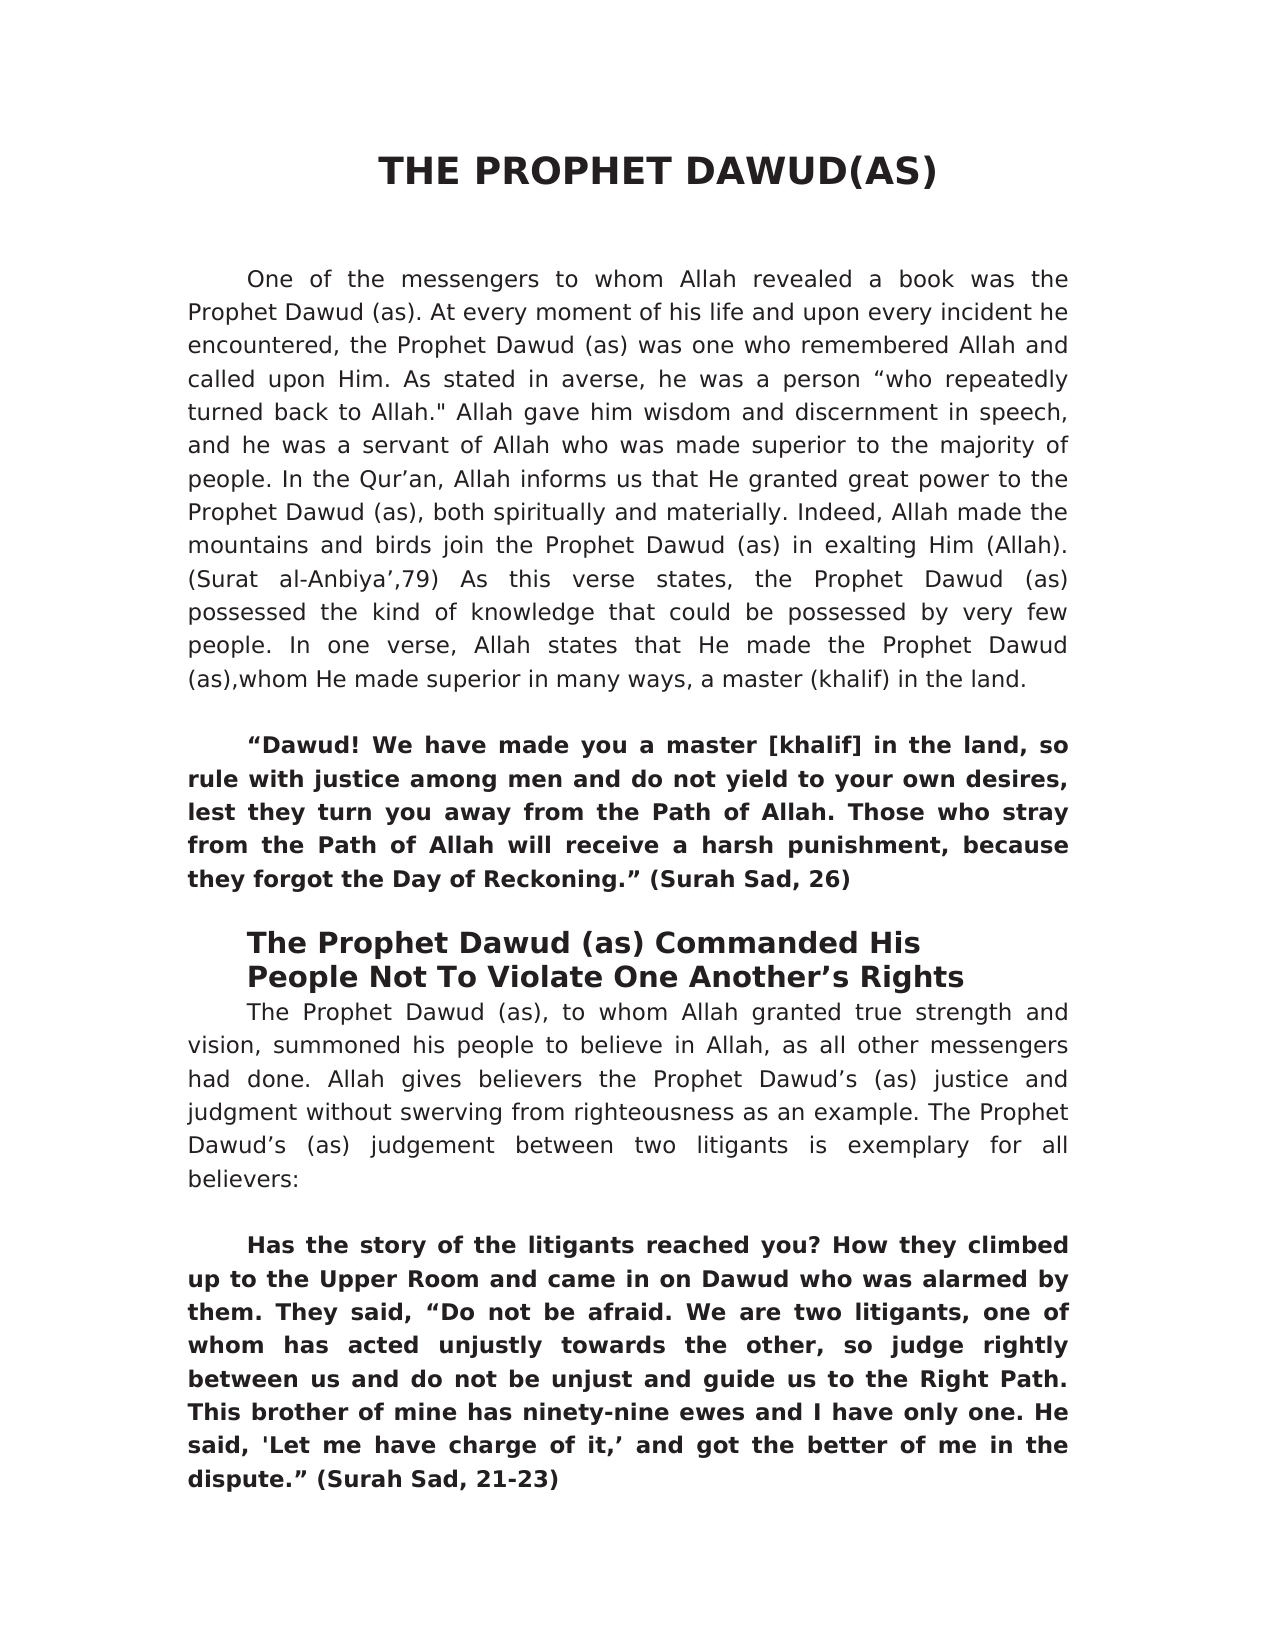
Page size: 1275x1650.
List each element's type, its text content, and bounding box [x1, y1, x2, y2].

text One of the messengers to whom Allah revealed a book was the Prophet Dawud (as). At every moment of his life and upon every incident he encountered, the Prophet Dawud (as) was one who remembered Allah and called upon Him. As stated in averse, he was a person “who repeatedly turned back to Allah." Allah gave him wisdom and discernment in speech, and he was a servant of Allah who was made superior to the majority of people. In the Qur’an, Allah informs us that He granted great power to the Prophet Dawud (as), both spiritually and materially. Indeed, Allah made the mountains and birds join the Prophet Dawud (as) in exalting Him (Allah). (Surat al-Anbiya’,79) As this verse states, the Prophet Dawud (as) possessed the kind of knowledge that could be possessed by very few people. In one verse, Allah states that He made the Prophet Dawud (as),whom He made superior in many ways, a master (khalif) in the land. [187, 260, 1070, 694]
text “Dawud! We have made you a master [khalif] in the land, so rule with justice among men and do not yield to your own desires, lest they turn you away from the Path of Allah. Those who stray from the Path of Allah will receive a harsh punishment, because they forgot the Day of Reckoning.” (Surah Sad, 26) [187, 727, 1070, 894]
text THE PROPHET DAWUD(AS) [187, 150, 1070, 194]
text Has the story of the litigants reached you? How they climbed up to the Upper Room and came in on Dawud who was alarmed by them. They said, “Do not be afraid. We are two litigants, one of whom has acted unjustly towards the other, so judge rightly between us and do not be unjust and guide us to the Right Path. This brother of mine has ninety-nine ewes and I have only one. He said, 'Let me have charge of it,’ and got the better of me in the dispute.” (Surah Sad, 21-23) [187, 1227, 1070, 1494]
text The Prophet Dawud (as) Commanded His [187, 927, 1070, 960]
text The Prophet Dawud (as), to whom Allah granted true strength and vision, summoned his people to believe in Allah, as all other messengers had done. Allah gives believers the Prophet Dawud’s (as) justice and judgment without swerving from righteousness as an example. The Prophet Dawud’s (as) judgement between two litigants is exemplary for all believers: [187, 994, 1070, 1194]
text People Not To Violate One Another’s Rights [187, 960, 1070, 994]
